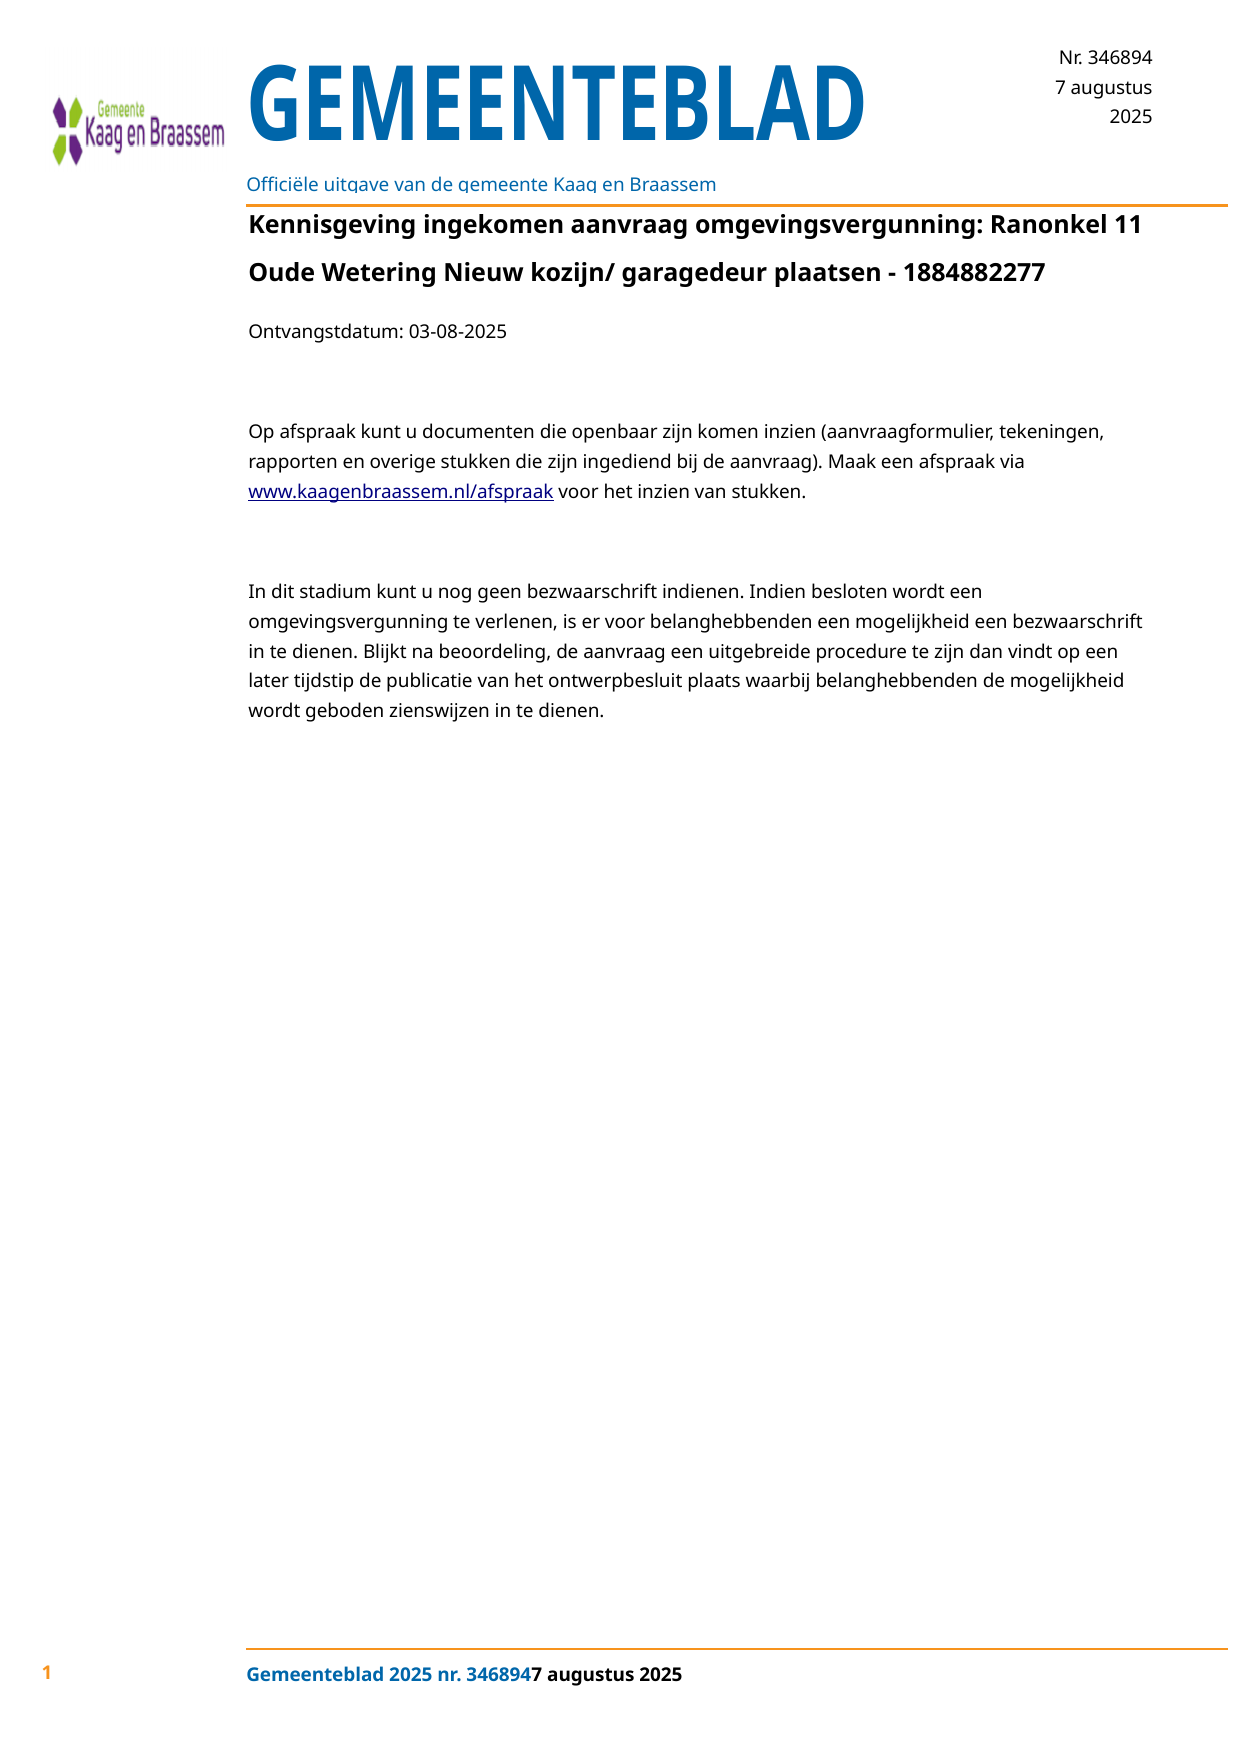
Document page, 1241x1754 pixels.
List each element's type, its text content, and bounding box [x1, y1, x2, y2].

text Op afspraak kunt u documenten die openbaar zijn komen inzien (aanvraagformulier, tekeningen, rapporten en overige stukken die zijn ingediend bij de aanvraag). Maak een afspraak via www.kaagenbraassem.nl/afspraak voor het inzien van stukken. [248, 419, 1152, 504]
text In dit stadium kunt u nog geen bezwaarschrift indienen. Indien besloten wordt een omgevingsvergunning te verlenen, is er voor belanghebbenden een mogelijkheid een bezwaarschrift in te dienen. Blijkt na beoordeling, de aanvraag een uitgebreide procedure te zijn dan vindt op een later tijdstip de publicatie van het ontwerpbesluit plaats waarbij belanghebbenden de mogelijkheid wordt geboden zienswijzen in te dienen. [248, 579, 1152, 723]
text Ontvangstdatum: 03-08-2025 [248, 318, 1152, 344]
picture [41, 47, 231, 172]
text Kennisgeving ingekomen aanvraag omgevingsvergunning: Ranonkel 11 Oude Wetering Nieuw kozijn/ garagedeur plaatsen - 1884882277 [248, 207, 1152, 288]
